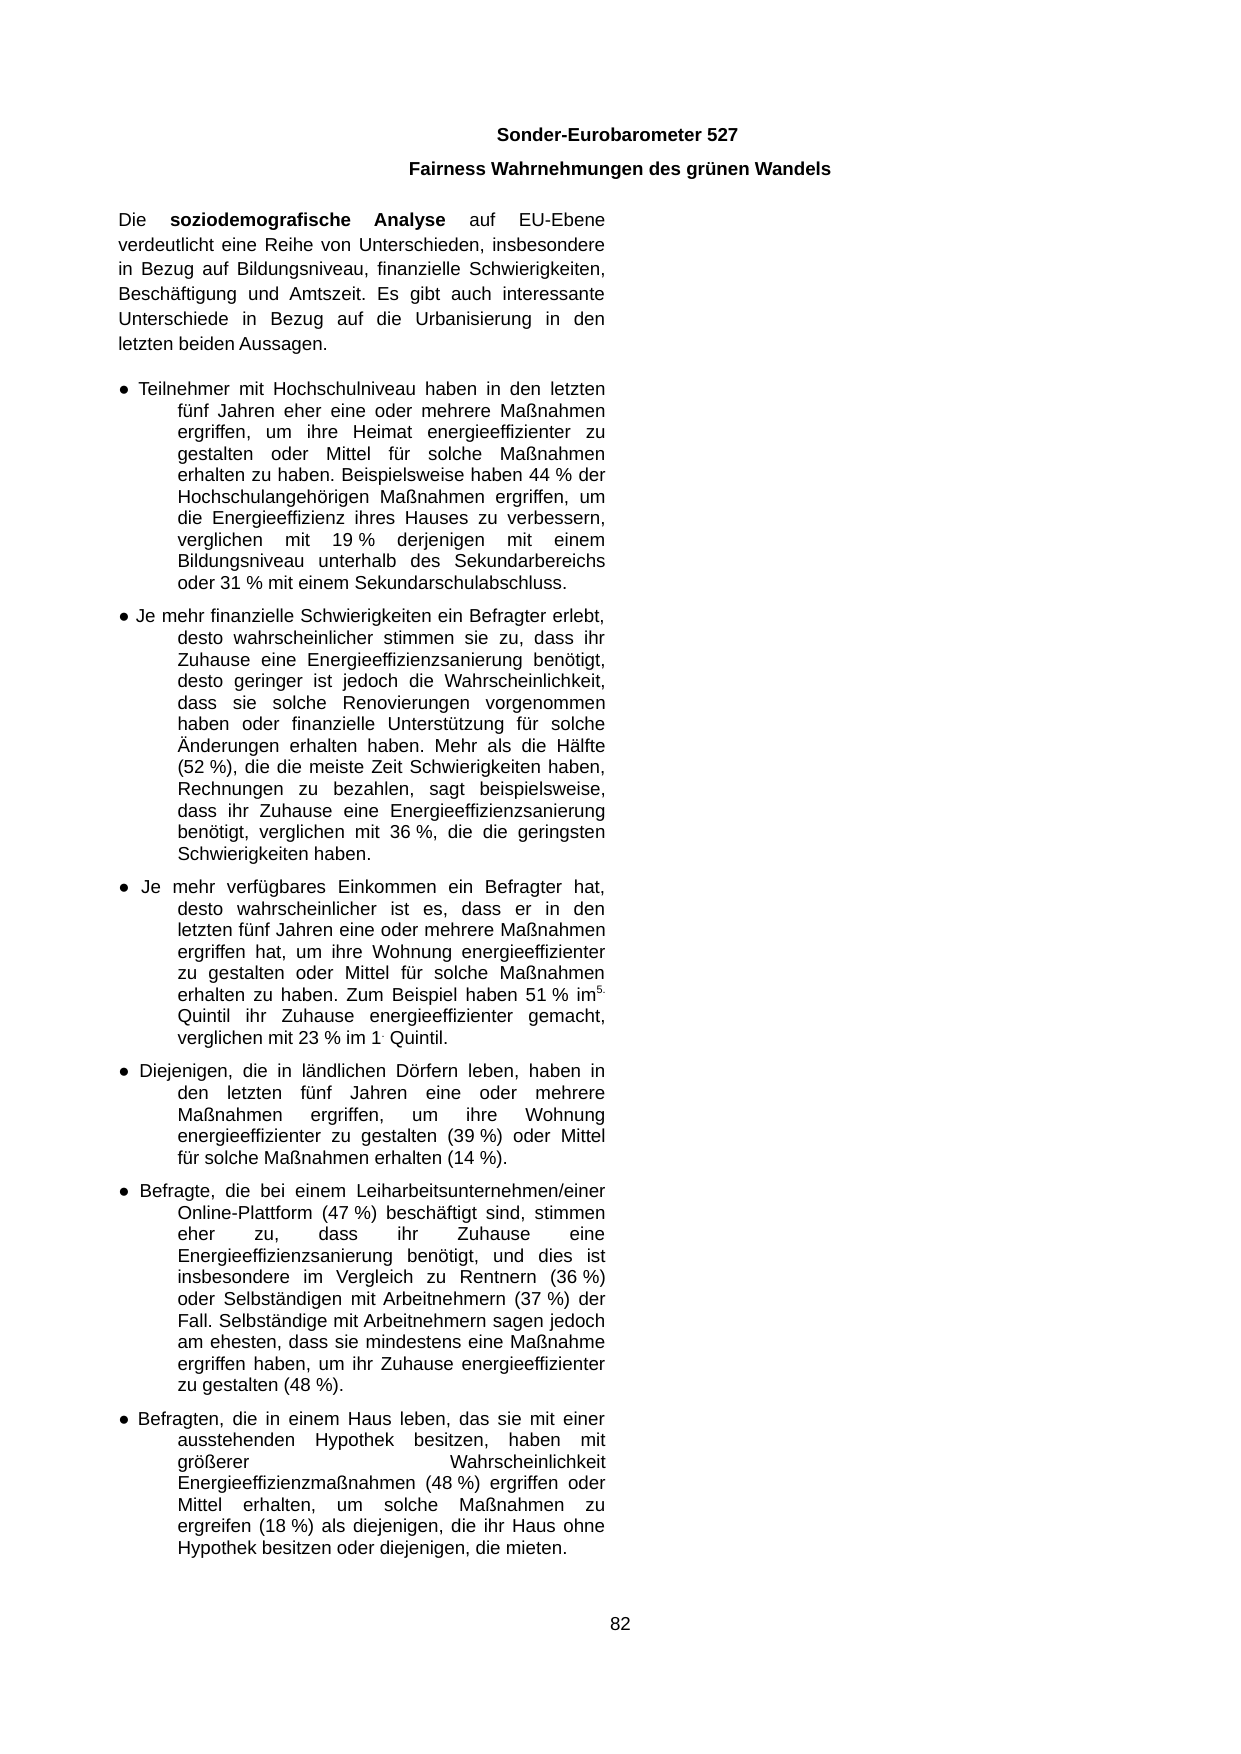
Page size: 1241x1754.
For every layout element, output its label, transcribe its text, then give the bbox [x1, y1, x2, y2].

text ● Diejenigen, die in ländlichen Dörfern leben, haben in den letzten fünf Jahren eine oder mehrere Maßnahmen ergriffen, um ihre Wohnung energieeffizienter zu gestalten (39 %) oder Mittel für solche Maßnahmen erhalten (14 %). [118, 1060, 605, 1168]
text ● Je mehr finanzielle Schwierigkeiten ein Befragter erlebt, desto wahrscheinlicher stimmen sie zu, dass ihr Zuhause eine Energieeffizienzsanierung benötigt, desto geringer ist jedoch die Wahrscheinlichkeit, dass sie solche Renovierungen vorgenommen haben oder finanzielle Unterstützung für solche Änderungen erhalten haben. Mehr als die Hälfte (52 %), die die meiste Zeit Schwierigkeiten haben, Rechnungen zu bezahlen, sagt beispielsweise, dass ihr Zuhause eine Energieeffizienzsanierung benötigt, verglichen mit 36 %, die die geringsten Schwierigkeiten haben. [118, 605, 605, 864]
text ● Teilnehmer mit Hochschulniveau haben in den letzten fünf Jahren eher eine oder mehrere Maßnahmen ergriffen, um ihre Heimat energieeffizienter zu gestalten oder Mittel für solche Maßnahmen erhalten zu haben. Beispielsweise haben 44 % der Hochschulangehörigen Maßnahmen ergriffen, um die Energieeffizienz ihres Hauses zu verbessern, verglichen mit 19 % derjenigen mit einem Bildungsniveau unterhalb des Sekundarbereichs oder 31 % mit einem Sekundarschulabschluss. [118, 378, 605, 593]
text ● Je mehr verfügbares Einkommen ein Befragter hat, desto wahrscheinlicher ist es, dass er in den letzten fünf Jahren eine oder mehrere Maßnahmen ergriffen hat, um ihre Wohnung energieeffizienter zu gestalten oder Mittel für solche Maßnahmen erhalten zu haben. Zum Beispiel haben 51 % im5. Quintil ihr Zuhause energieeffizienter gemacht, verglichen mit 23 % im 1. Quintil. [118, 876, 605, 1048]
text ● Befragte, die bei einem Leiharbeitsunternehmen/einer Online-Plattform (47 %) beschäftigt sind, stimmen eher zu, dass ihr Zuhause eine Energieeffizienzsanierung benötigt, und dies ist insbesondere im Vergleich zu Rentnern (36 %) oder Selbständigen mit Arbeitnehmern (37 %) der Fall. Selbständige mit Arbeitnehmern sagen jedoch am ehesten, dass sie mindestens eine Maßnahme ergriffen haben, um ihr Zuhause energieeffizienter zu gestalten (48 %). [118, 1180, 605, 1396]
text Die soziodemografische Analyse auf EU-Ebene verdeutlicht eine Reihe von Unterschieden, insbesondere in Bezug auf Bildungsniveau, finanzielle Schwierigkeiten, Beschäftigung und Amtszeit. Es gibt auch interessante Unterschiede in Bezug auf die Urbanisierung in den letzten beiden Aussagen. [118, 208, 605, 354]
text ● Befragten, die in einem Haus leben, das sie mit einer ausstehenden Hypothek besitzen, haben mit größerer Wahrscheinlichkeit Energieeffizienzmaßnahmen (48 %) ergriffen oder Mittel erhalten, um solche Maßnahmen zu ergreifen (18 %) als diejenigen, die ihr Haus ohne Hypothek besitzen oder diejenigen, die mieten. [118, 1407, 605, 1558]
